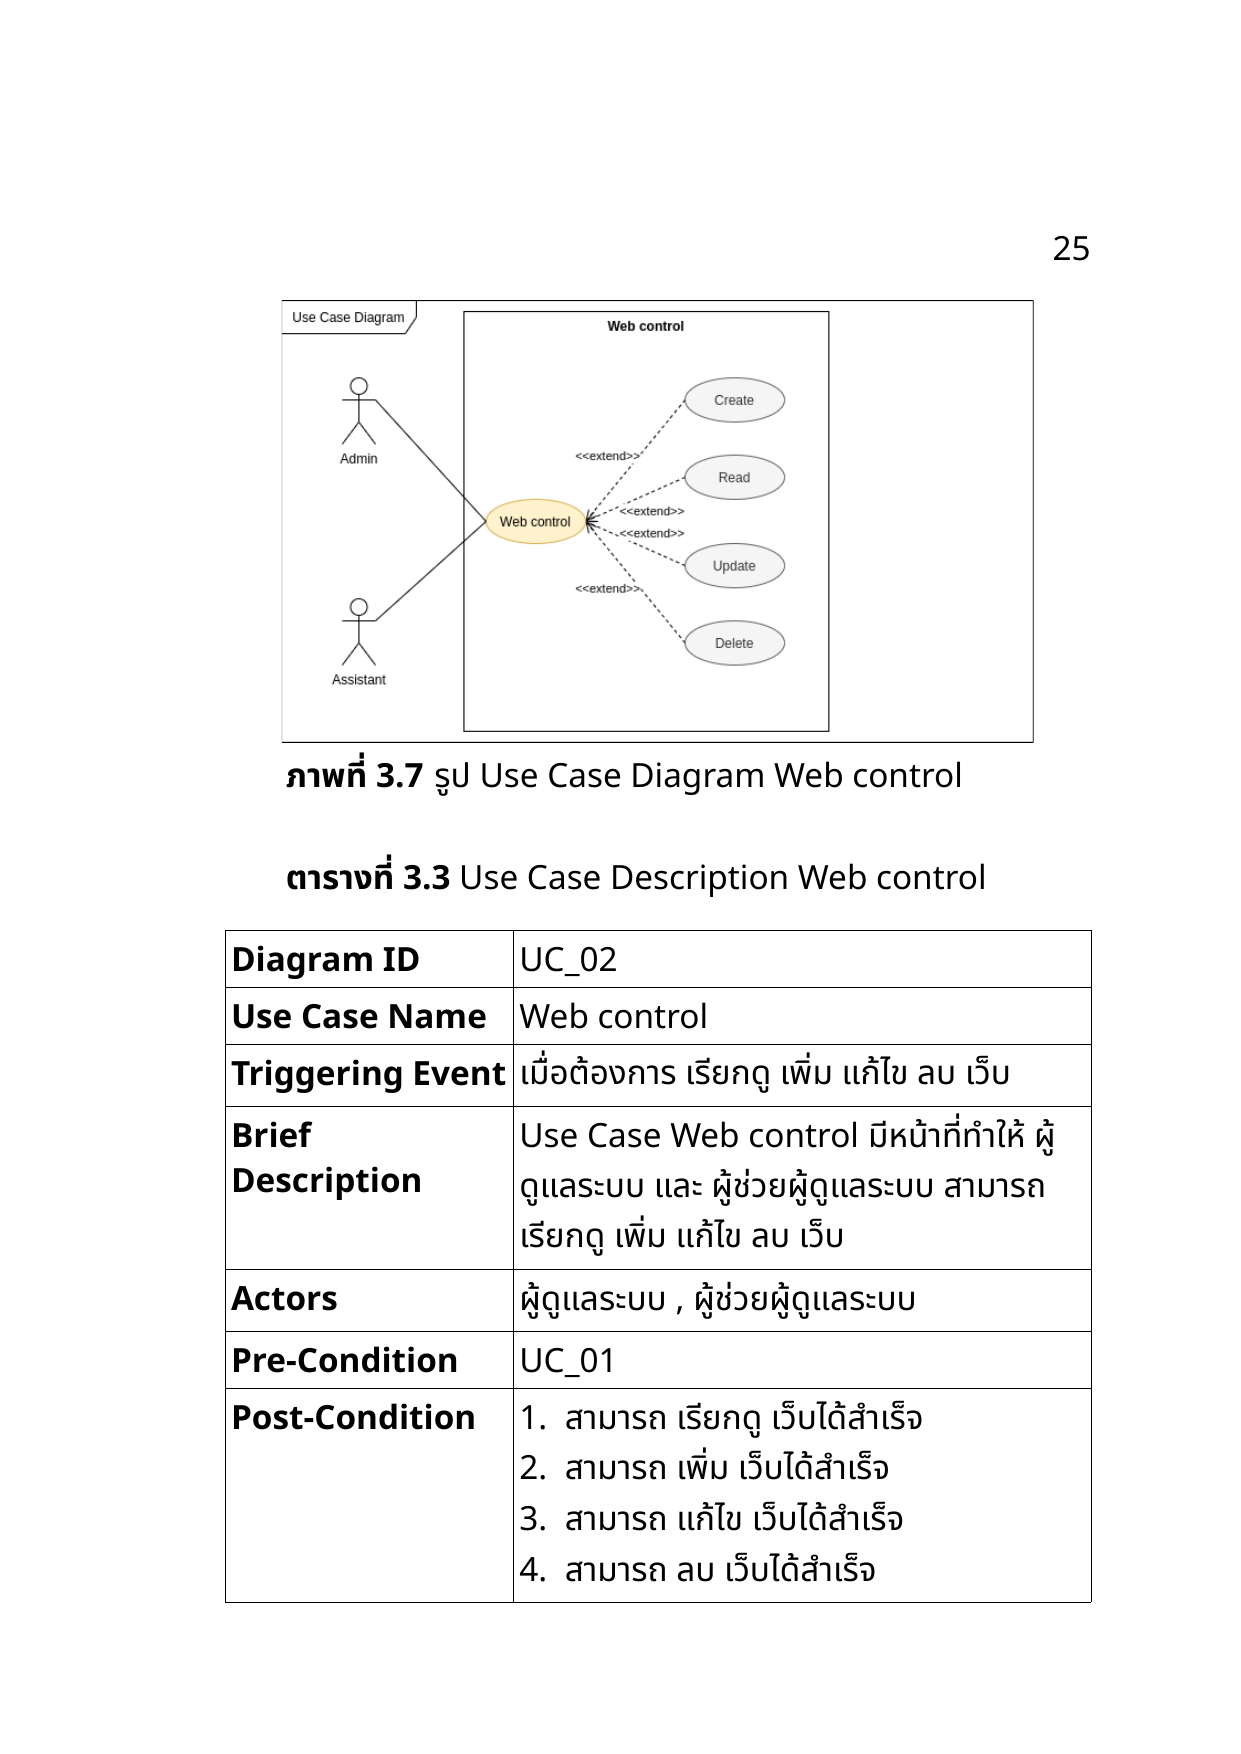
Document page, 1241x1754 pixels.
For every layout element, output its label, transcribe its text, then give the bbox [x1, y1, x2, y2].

table_cell Triggering Event [226, 1045, 513, 1106]
table_cell ผู้ดูแลระบบ , ผู้ช่วยผู้ดูแลระบบ [514, 1270, 1091, 1331]
table_header UC_02 [514, 931, 1091, 987]
table_cell Post-Condition [226, 1389, 513, 1602]
table_cell Pre-Condition [226, 1332, 513, 1388]
table_cell Actors [226, 1270, 513, 1331]
table_cell 1. สามารถ เรียกดู เว็บได้สำเร็จ 2. สามารถ เพิ่ม เว็บได้สำเร็จ 3. สามารถ แก้ไข เว็บได้สำเร็จ 4. สามารถ ลบ เว็บได้สำเร็จ [514, 1389, 1091, 1602]
table_cell Use Case Name [226, 988, 513, 1043]
table_header Diagram ID [226, 931, 513, 987]
text ตารางที่ 3.3 Use Case Description Web control [225, 854, 1091, 904]
table_cell เมื่อต้องการ เรียกดู เพิ่ม แก้ไข ลบ เว็บ [514, 1045, 1091, 1106]
picture [281, 300, 1034, 743]
text ภาพที่ 3.7 รูป Use Case Diagram Web control [225, 743, 1091, 803]
table_cell Web control [514, 988, 1091, 1043]
table_cell Brief Description [226, 1107, 513, 1268]
table_cell Use Case Web control มีหน้าที่ทำให้ ผู้ดูแลระบบ และ ผู้ช่วยผู้ดูแลระบบ สามารถ เรียกดู เพิ่ม แก้ไข ลบ เว็บ [514, 1107, 1091, 1268]
table_cell UC_01 [514, 1332, 1091, 1388]
